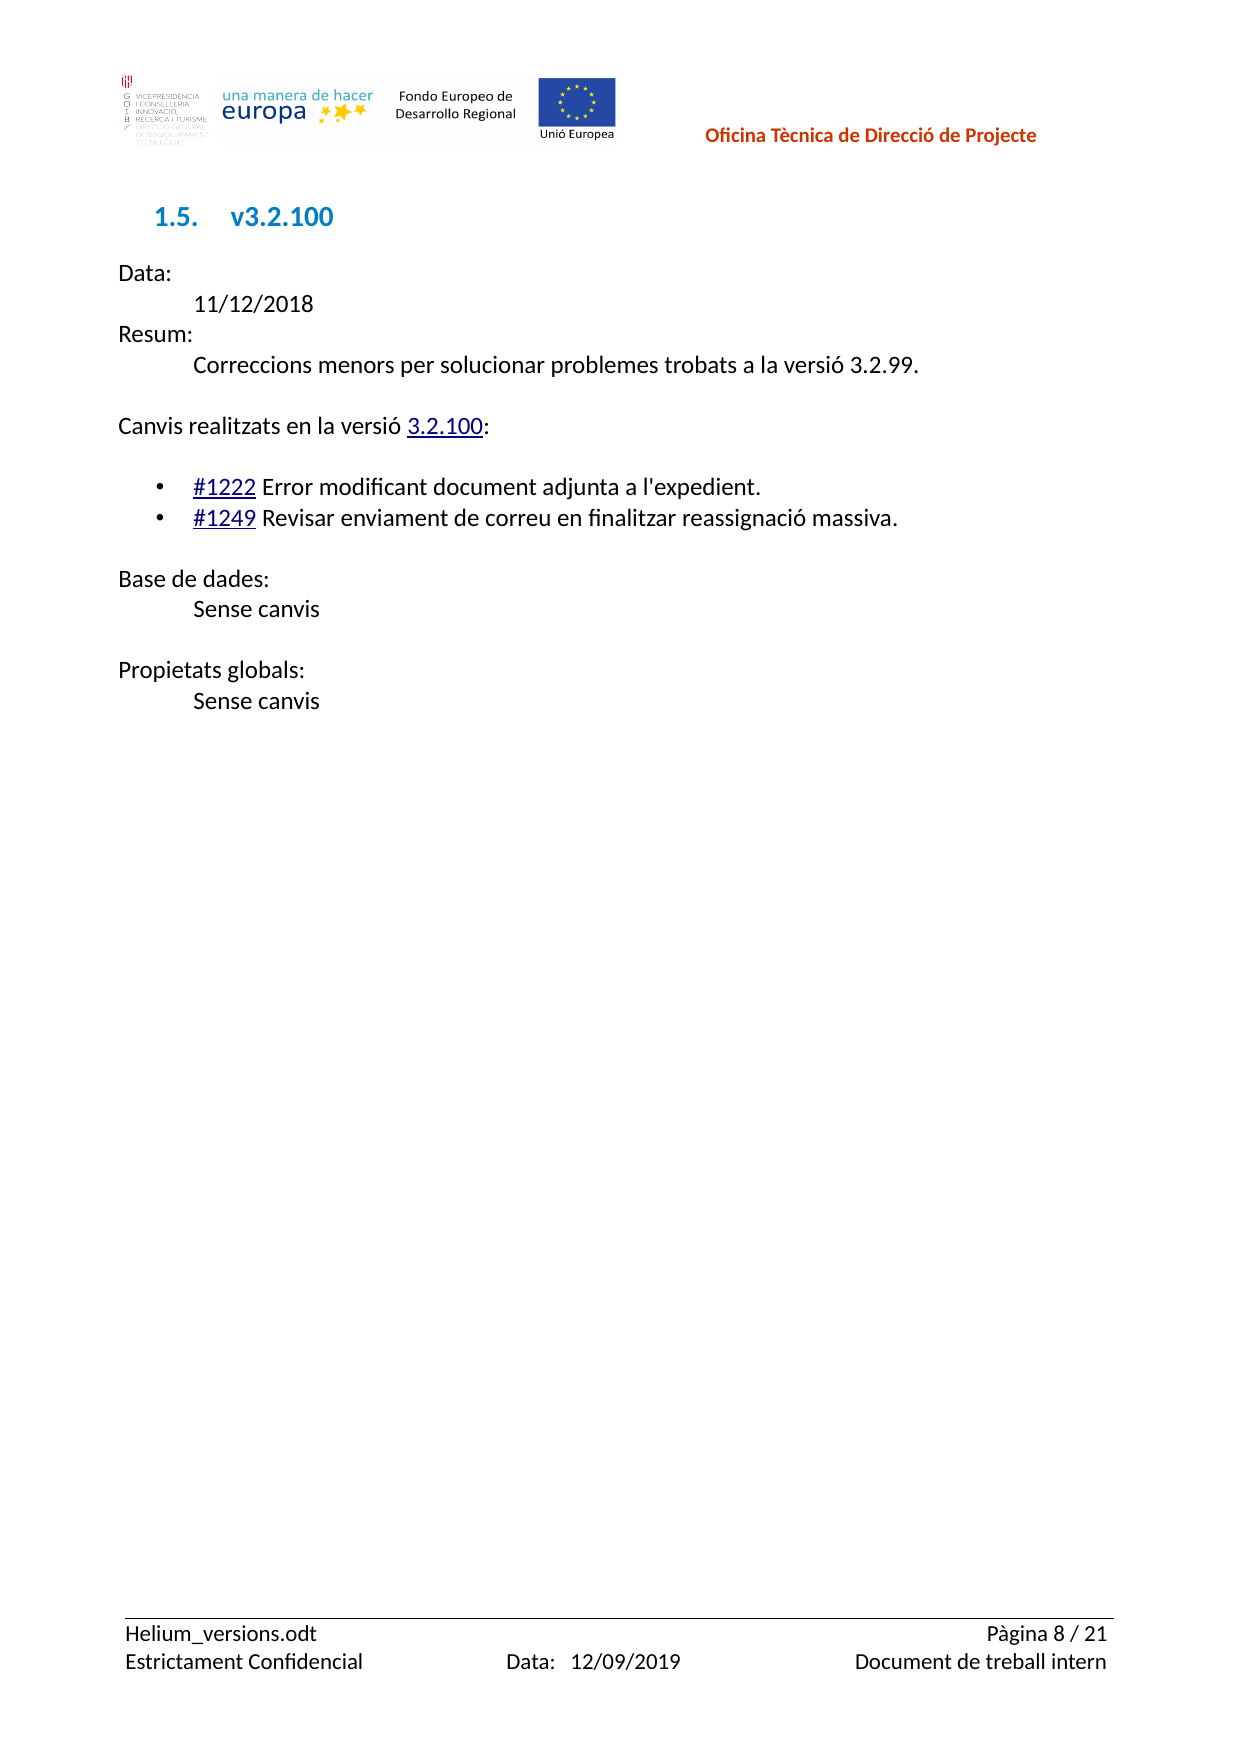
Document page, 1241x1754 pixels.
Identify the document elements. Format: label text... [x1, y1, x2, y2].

picture [118, 73, 213, 147]
text Sense canvis [118, 593, 1122, 624]
text 11/12/2018 [118, 288, 1122, 319]
picture [219, 73, 621, 147]
text Correccions menors per solucionar problemes trobats a la versió 3.2.99. [118, 349, 1122, 380]
text Canvis realitzats en la versió 3.2.100: [118, 410, 1122, 441]
text Propietats globals: [118, 654, 1122, 685]
text Base de dades: [118, 563, 1122, 593]
subtitle v3.2.100 [153, 198, 1122, 234]
list #1222 Error modificant document adjunta a l'expedient. [156, 471, 1122, 502]
text Data: [118, 258, 1122, 288]
text Sense canvis [118, 685, 1122, 715]
list #1249 Revisar enviament de correu en finalitzar reassignació massiva. [156, 502, 1122, 532]
text Resum: [118, 319, 1122, 349]
